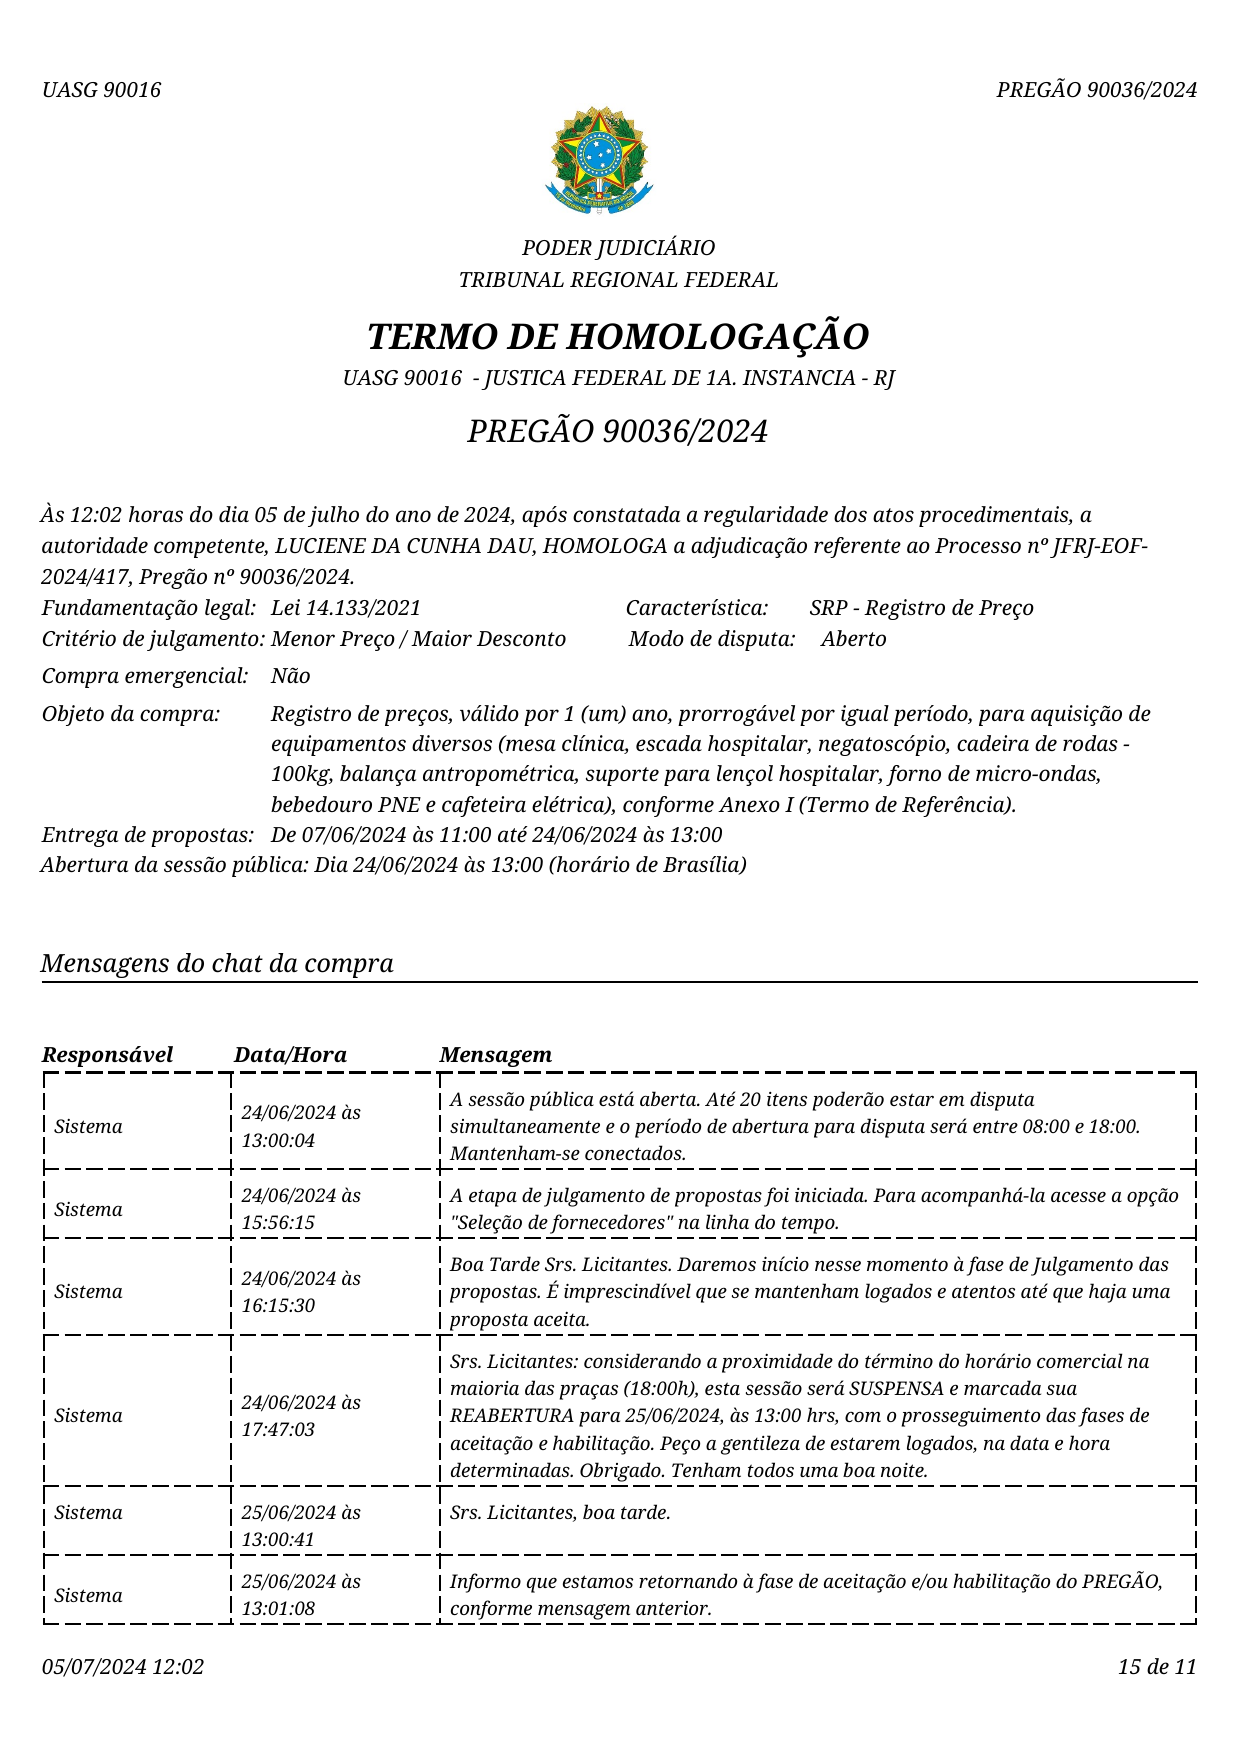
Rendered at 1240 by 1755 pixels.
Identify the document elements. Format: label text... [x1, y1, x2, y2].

table_cell 25/06/2024 às 13:01:08 [231, 1554, 439, 1623]
table_cell 24/06/2024 às 17:47:03 [231, 1334, 439, 1484]
table_header Fundamentação legal: [42, 594, 271, 624]
table_cell Informo que estamos retornando à fase de aceitação e/ou habilitação do PREGÃO, conforme mensagem anterior. [440, 1554, 1196, 1623]
table_cell Srs. Licitantes, boa tarde. [440, 1485, 1196, 1554]
table_cell 25/06/2024 às 13:00:41 [231, 1485, 439, 1554]
table_cell Sistema [44, 1485, 231, 1554]
table_cell 24/06/2024 às 15:56:15 [231, 1168, 439, 1237]
subtitle PREGÃO 90036/2024 [42, 409, 1198, 451]
table_cell Srs. Licitantes: considerando a proximidade do término do horário comercial na maioria das praças (18:00h), esta sessão será SUSPENSA e marcada sua REABERTURA para 25/06/2024, às 13:00 hrs, com o prosseguimento das fases de aceitação e habilitação. Peço a gentileza de estarem logados, na data e hora determinadas. Obrigado. Tenham todos uma boa noite. [440, 1334, 1196, 1484]
table_cell Objeto da compra: [42, 699, 271, 820]
text Às 12:02 horas do dia 05 de julho do ano de 2024, após constatada a regularidade dos atos procedimentais, a autoridade competente, LUCIENE DA CUNHA DAU, HOMOLOGA a adjudicação referente ao Processo nº JFRJ-EOF-2024/417, Pregão nº 90036/2024. [40, 500, 1200, 591]
text TRIBUNAL REGIONAL FEDERAL [42, 265, 1198, 294]
table_cell Registro de preços, válido por 1 (um) ano, prorrogável por igual período, para aquisição de equipamentos diversos (mesa clínica, escada hospitalar, negatoscópio, cadeira de rodas - 100kg, balança antropométrica, suporte para lençol hospitalar, forno de micro-ondas, bebedouro PNE e cafeteira elétrica), conforme Anexo I (Termo de Referência). [271, 699, 1196, 820]
subtitle TERMO DE HOMOLOGAÇÃO [42, 311, 1198, 359]
table_cell Boa Tarde Srs. Licitantes. Daremos início nesse momento à fase de Julgamento das propostas. É imprescindível que se mantenham logados e atentos até que haja uma proposta aceita. [440, 1237, 1196, 1333]
table_header Lei 14.133/2021 Característica: SRP - Registro de Preço [271, 594, 1196, 624]
table_cell Sistema [44, 1554, 231, 1623]
table_cell Compra emergencial: [42, 661, 271, 699]
table_header A sessão pública está aberta. Até 20 itens poderão estar em disputa simultaneamente e o período de abertura para disputa será entre 08:00 e 18:00. Mantenham-se conectados. [440, 1071, 1196, 1168]
text Abertura da sessão pública: Dia 24/06/2024 às 13:00 (horário de Brasília) [40, 850, 1200, 879]
text UASG 90016 - JUSTICA FEDERAL DE 1A. INSTANCIA - RJ [42, 363, 1198, 391]
table_cell Sistema [44, 1334, 231, 1484]
text Responsável Data/Hora Mensagem [42, 1041, 1200, 1069]
table_header 24/06/2024 às 13:00:04 [231, 1071, 439, 1168]
table_cell Critério de julgamento: [42, 624, 271, 661]
table_cell Sistema [44, 1237, 231, 1333]
table_cell Não [271, 661, 1196, 699]
table_cell A etapa de julgamento de propostas foi iniciada. Para acompanhá-la acesse a opção "Seleção de fornecedores" na linha do tempo. [440, 1168, 1196, 1237]
table_cell De 07/06/2024 às 11:00 até 24/06/2024 às 13:00 [271, 820, 1196, 850]
table_cell Entrega de propostas: [42, 820, 271, 850]
table_cell Menor Preço / Maior Desconto Modo de disputa: Aberto [271, 624, 1196, 661]
text Mensagens do chat da compra [40, 946, 1200, 980]
text PODER JUDICIÁRIO [42, 233, 1198, 262]
table_cell Sistema [44, 1168, 231, 1237]
table_cell 24/06/2024 às 16:15:30 [231, 1237, 439, 1333]
table_header Sistema [44, 1071, 231, 1168]
